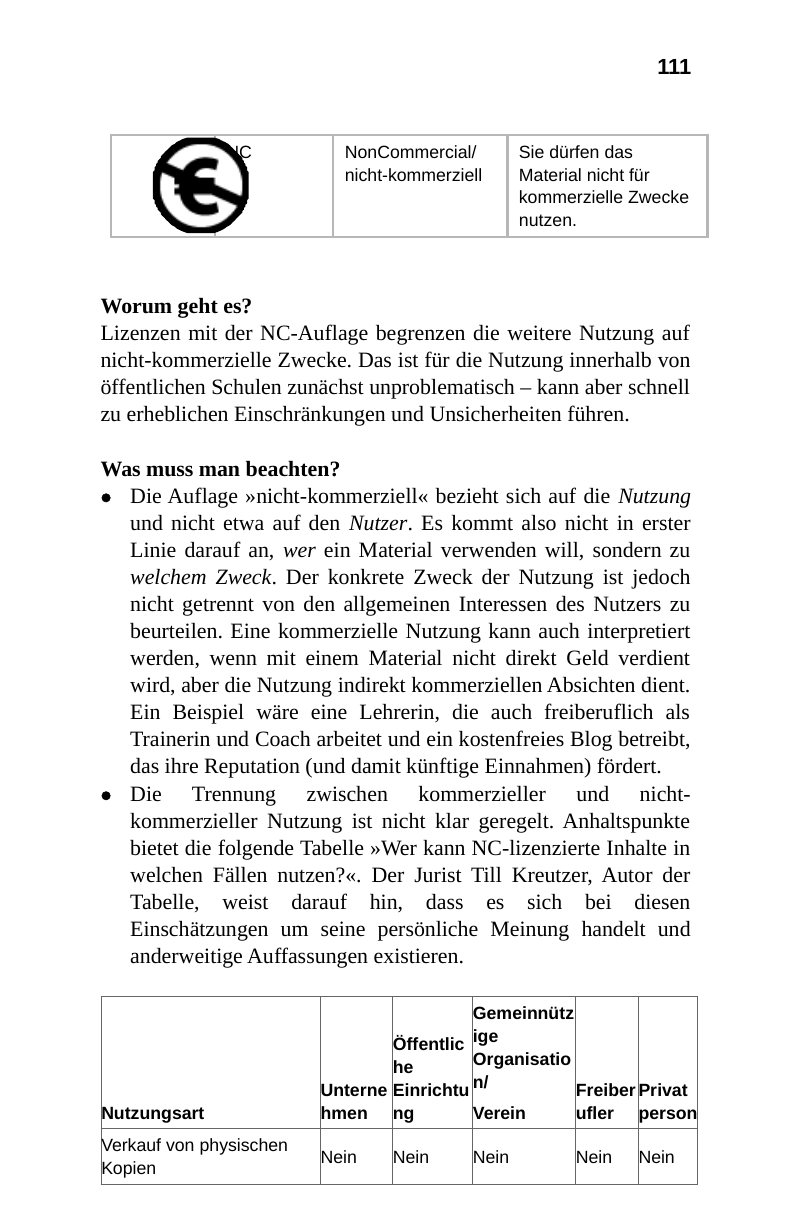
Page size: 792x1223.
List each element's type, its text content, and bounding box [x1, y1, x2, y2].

table_header Öffentliche Einrichtung [393, 997, 472, 1128]
table_cell Verkauf von physischen Kopien [102, 1129, 320, 1183]
table_cell Nein [639, 1129, 697, 1183]
table_header [112, 136, 214, 236]
table_header NC [216, 136, 332, 236]
table_cell Nein [393, 1129, 472, 1183]
table_cell Nein [576, 1129, 638, 1183]
text Lizenzen mit der NC-Auflage begrenzen die weitere Nutzung auf nicht-kommerzielle Zwecke. Das ist für die Nutzung innerhalb von öffentlichen Schulen zunächst unproblematisch – kann aber schnell zu erheblichen Einschränkungen und Unsicherheiten führen. [100, 319, 691, 427]
table_header Freiberufler [576, 997, 638, 1128]
table_cell Nein [473, 1129, 575, 1183]
text Worum geht es? [100, 292, 691, 319]
list Die Trennung zwischen kommerzieller und nicht-kommerzieller Nutzung ist nicht klar geregelt. Anhaltspunkte bietet die folgende Tabelle »Wer kann NC-lizenzierte Inhalte in welchen Fällen nutzen?«. Der Jurist Till Kreutzer, Autor der Tabelle, weist darauf hin, dass es sich bei diesen Einschätzungen um seine persönliche Meinung handelt und anderweitige Auffassungen existieren. [100, 779, 691, 969]
table_header Unternehmen [321, 997, 392, 1128]
table_header Gemeinnützige Organisation/ Verein [473, 997, 575, 1128]
table_header Privatperson [639, 997, 697, 1128]
table_cell Nein [321, 1129, 392, 1183]
list Die Auflage »nicht-kommerziell« bezieht sich auf die Nutzung und nicht etwa auf den Nutzer. Es kommt also nicht in erster Linie darauf an, wer ein Material verwenden will, sondern zu welchem Zweck. Der konkrete Zweck der Nutzung ist jedoch nicht getrennt von den allgemeinen Interessen des Nutzers zu beurteilen. Eine kommerzielle Nutzung kann auch interpretiert werden, wenn mit einem Material nicht direkt Geld verdient wird, aber die Nutzung indirekt kommerziellen Absichten dient. Ein Beispiel wäre eine Lehrerin, die auch freiberuflich als Trainerin und Coach arbeitet und ein kostenfreies Blog betreibt, das ihre Reputation (und damit künftige Einnahmen) fördert. [100, 481, 691, 779]
table_header NonCommercial/nicht-kommerziell [334, 136, 506, 236]
table_header Sie dürfen das Material nicht für kommerzielle Zwecke nutzen. [509, 136, 706, 236]
table_header Nutzungsart [102, 997, 320, 1128]
text Was muss man beachten? [100, 454, 691, 481]
